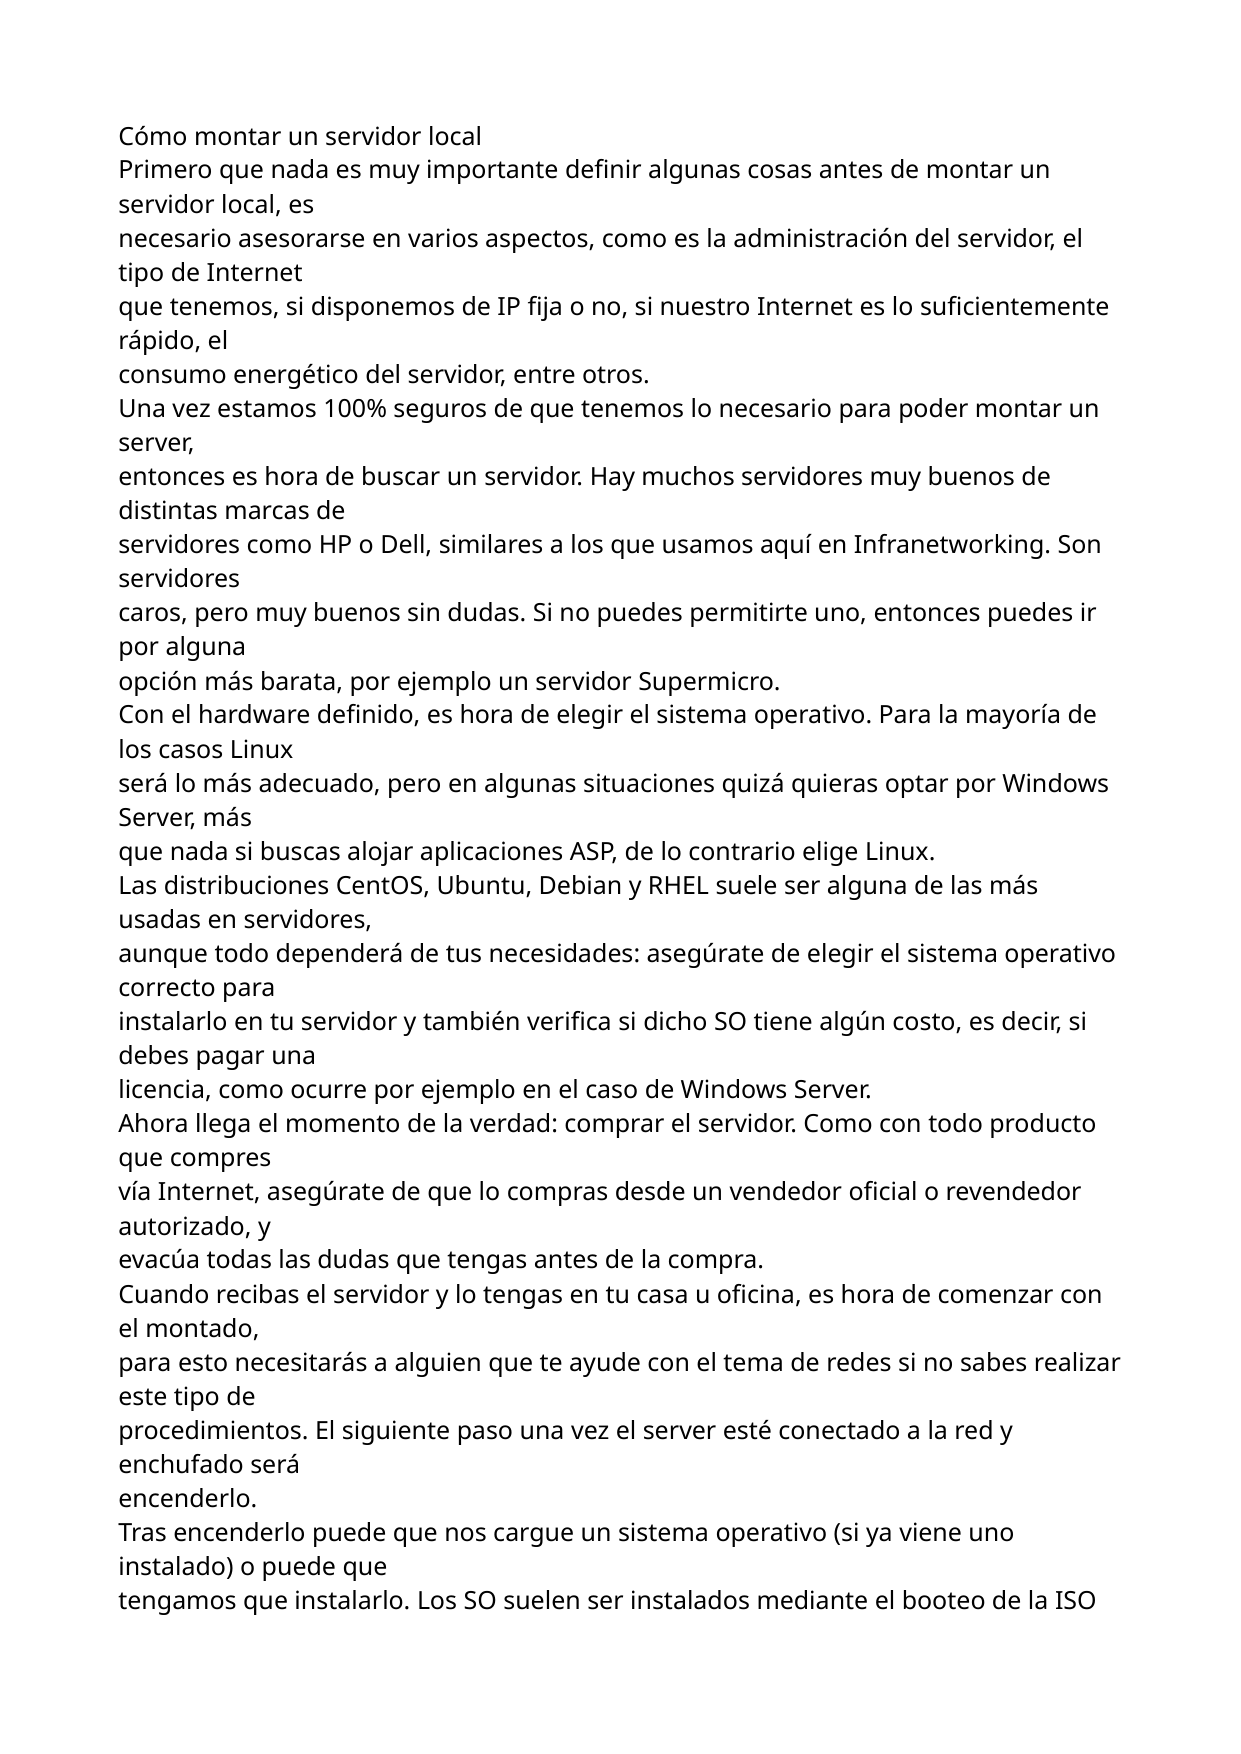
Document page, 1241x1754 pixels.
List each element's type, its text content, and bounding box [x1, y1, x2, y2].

text licencia, como ocurre por ejemplo en el caso de Windows Server. [118, 1072, 1122, 1106]
text servidores como HP o Dell, similares a los que usamos aquí en Infranetworking. Son servidores [118, 527, 1122, 595]
text caros, pero muy buenos sin dudas. Si no puedes permitirte uno, entonces puedes ir por alguna [118, 595, 1122, 663]
text Ahora llega el momento de la verdad: comprar el servidor. Como con todo producto que compres [118, 1106, 1122, 1174]
text Cómo montar un servidor local [118, 118, 1122, 152]
text que nada si buscas alojar aplicaciones ASP, de lo contrario elige Linux. [118, 833, 1122, 867]
text entonces es hora de buscar un servidor. Hay muchos servidores muy buenos de distintas marcas de [118, 459, 1122, 527]
text Las distribuciones CentOS, Ubuntu, Debian y RHEL suele ser alguna de las más usadas en servidores, [118, 867, 1122, 936]
text encenderlo. [118, 1481, 1122, 1515]
text Tras encenderlo puede que nos cargue un sistema operativo (si ya viene uno instalado) o puede que [118, 1515, 1122, 1583]
text instalarlo en tu servidor y también verifica si dicho SO tiene algún costo, es decir, si debes pagar una [118, 1004, 1122, 1072]
text que tenemos, si disponemos de IP fija o no, si nuestro Internet es lo suficientemente rápido, el [118, 288, 1122, 357]
text para esto necesitarás a alguien que te ayude con el tema de redes si no sabes realizar este tipo de [118, 1344, 1122, 1412]
text Con el hardware definido, es hora de elegir el sistema operativo. Para la mayoría de los casos Linux [118, 697, 1122, 765]
text opción más barata, por ejemplo un servidor Supermicro. [118, 663, 1122, 697]
text Primero que nada es muy importante definir algunas cosas antes de montar un servidor local, es [118, 152, 1122, 220]
text tengamos que instalarlo. Los SO suelen ser instalados mediante el booteo de la ISO [118, 1583, 1122, 1617]
text consumo energético del servidor, entre otros. [118, 357, 1122, 391]
text vía Internet, asegúrate de que lo compras desde un vendedor oficial o revendedor autorizado, y [118, 1174, 1122, 1242]
text aunque todo dependerá de tus necesidades: asegúrate de elegir el sistema operativo correcto para [118, 936, 1122, 1004]
text necesario asesorarse en varios aspectos, como es la administración del servidor, el tipo de Internet [118, 220, 1122, 288]
text será lo más adecuado, pero en algunas situaciones quizá quieras optar por Windows Server, más [118, 765, 1122, 833]
text Cuando recibas el servidor y lo tengas en tu casa u oficina, es hora de comenzar con el montado, [118, 1276, 1122, 1344]
text Una vez estamos 100% seguros de que tenemos lo necesario para poder montar un server, [118, 391, 1122, 459]
text evacúa todas las dudas que tengas antes de la compra. [118, 1242, 1122, 1276]
text procedimientos. El siguiente paso una vez el server esté conectado a la red y enchufado será [118, 1412, 1122, 1481]
